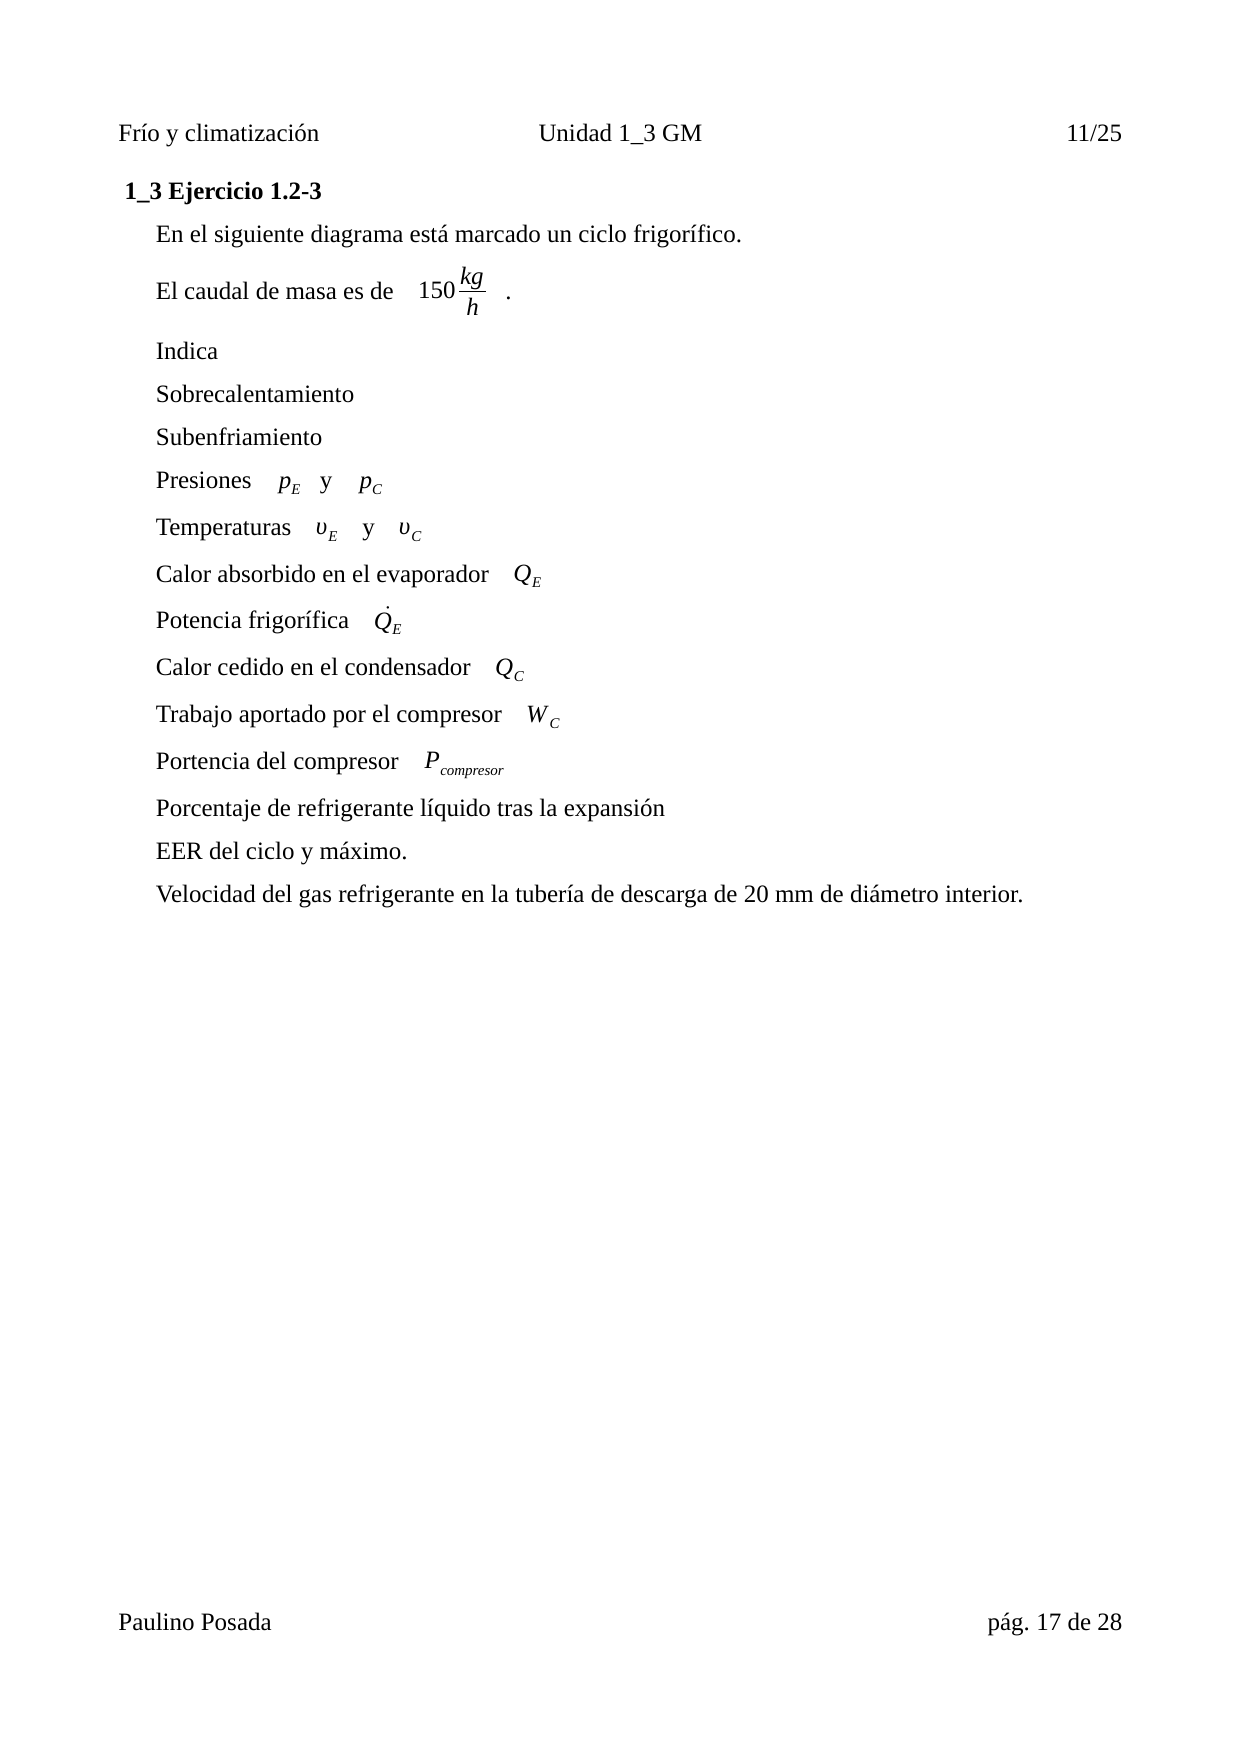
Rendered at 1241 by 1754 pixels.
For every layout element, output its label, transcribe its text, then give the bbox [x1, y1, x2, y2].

text Sobrecalentamiento [156, 379, 1122, 408]
text Calor absorbido en el evaporador [156, 559, 1122, 591]
text El caudal de masa es de . [156, 263, 1122, 322]
text En el siguiente diagrama está marcado un ciclo frigorífico. [156, 219, 1122, 248]
text Subenfriamiento [156, 422, 1122, 451]
text Porcentaje de refrigerante líquido tras la expansión [156, 793, 1122, 822]
text 1_3 Ejercicio 1.2-3 [118, 176, 1122, 205]
text Temperaturas y [156, 512, 1122, 544]
text Velocidad del gas refrigerante en la tubería de descarga de 20 mm de diámetro interior. [156, 879, 1122, 908]
text Portencia del compresor [156, 746, 1122, 778]
text EER del ciclo y máximo. [156, 836, 1122, 865]
text Potencia frigorífica [156, 606, 1122, 638]
text Indica [156, 336, 1122, 365]
text Trabajo aportado por el compresor [156, 699, 1122, 732]
text Presiones y [156, 465, 1122, 498]
text Calor cedido en el condensador [156, 652, 1122, 685]
